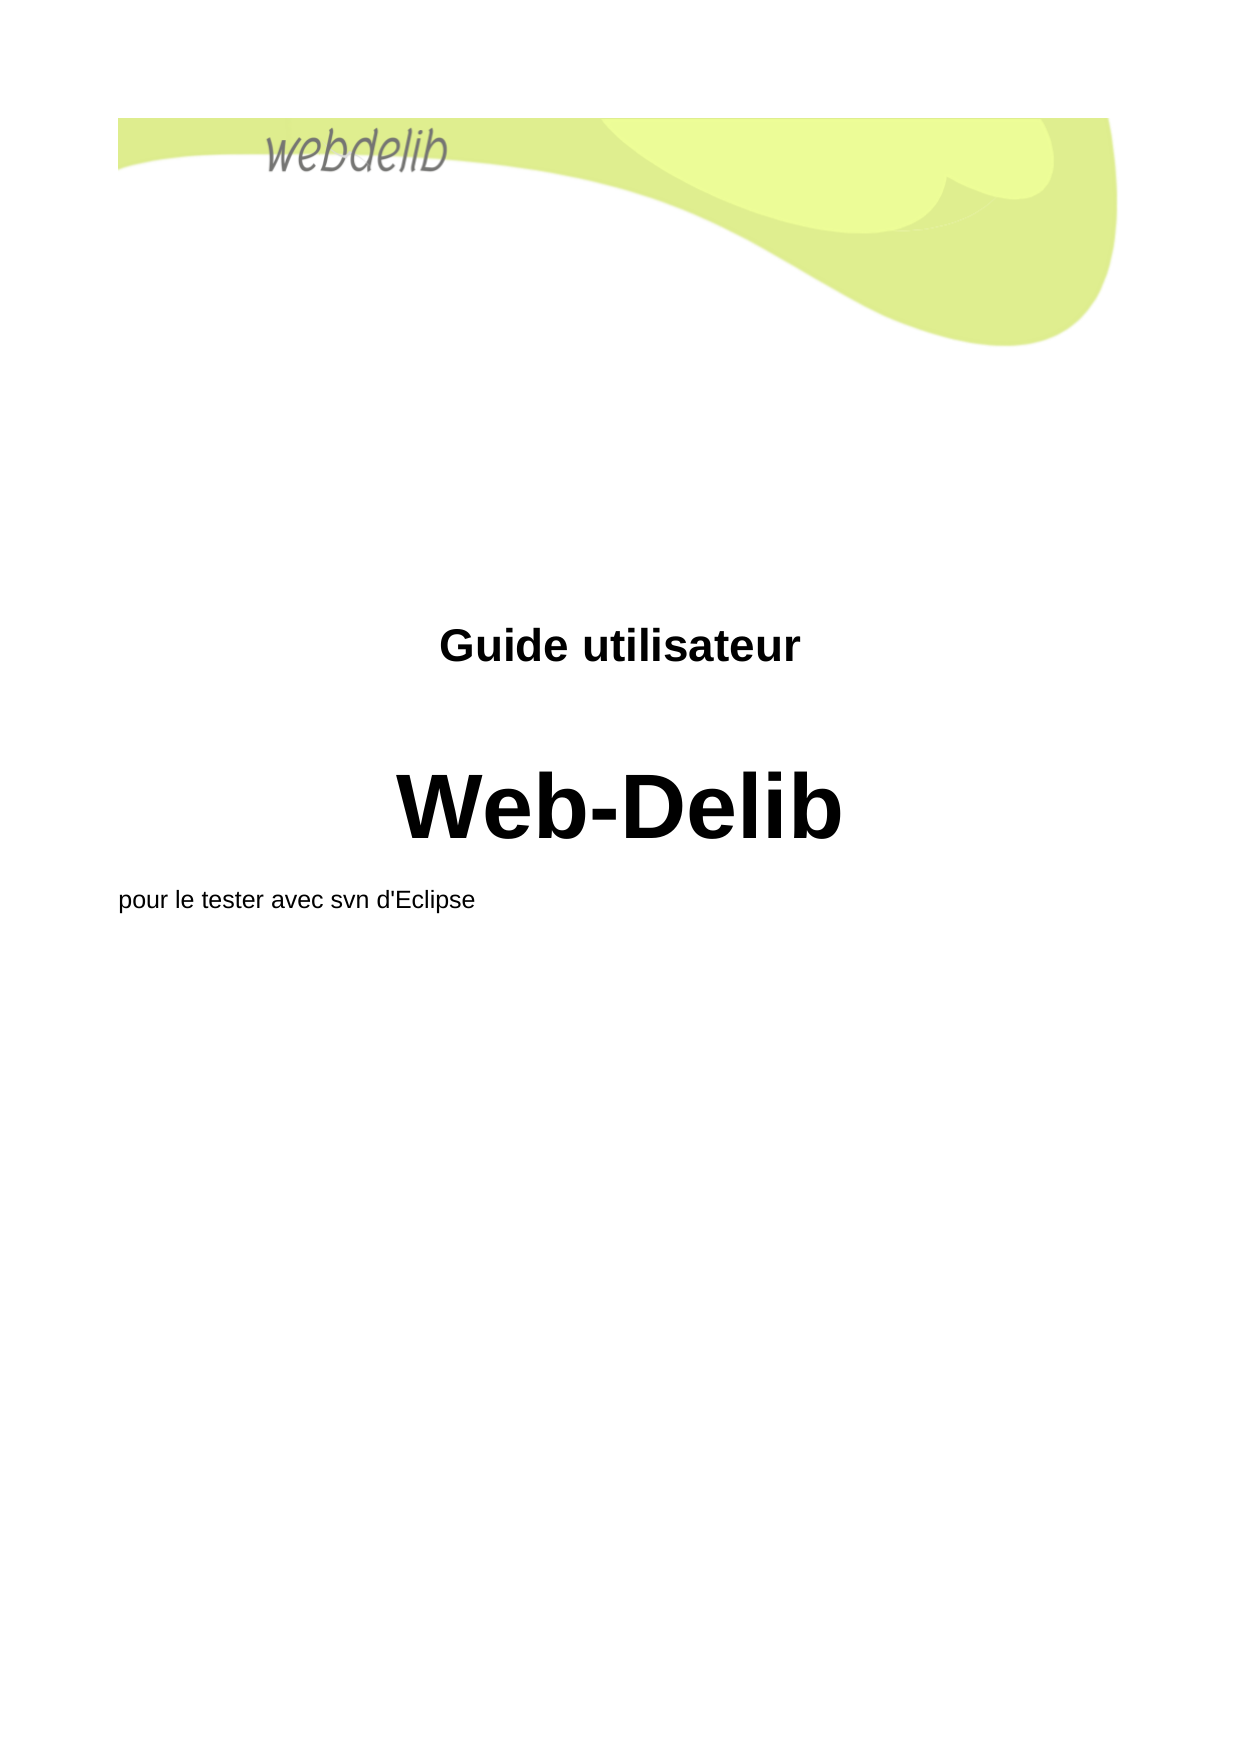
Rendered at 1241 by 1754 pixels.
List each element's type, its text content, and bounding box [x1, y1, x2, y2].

text Web-Delib [118, 755, 1122, 858]
text Guide utilisateur [118, 620, 1122, 672]
picture [118, 118, 1123, 369]
text pour le tester avec svn d'Eclipse [118, 886, 1122, 913]
